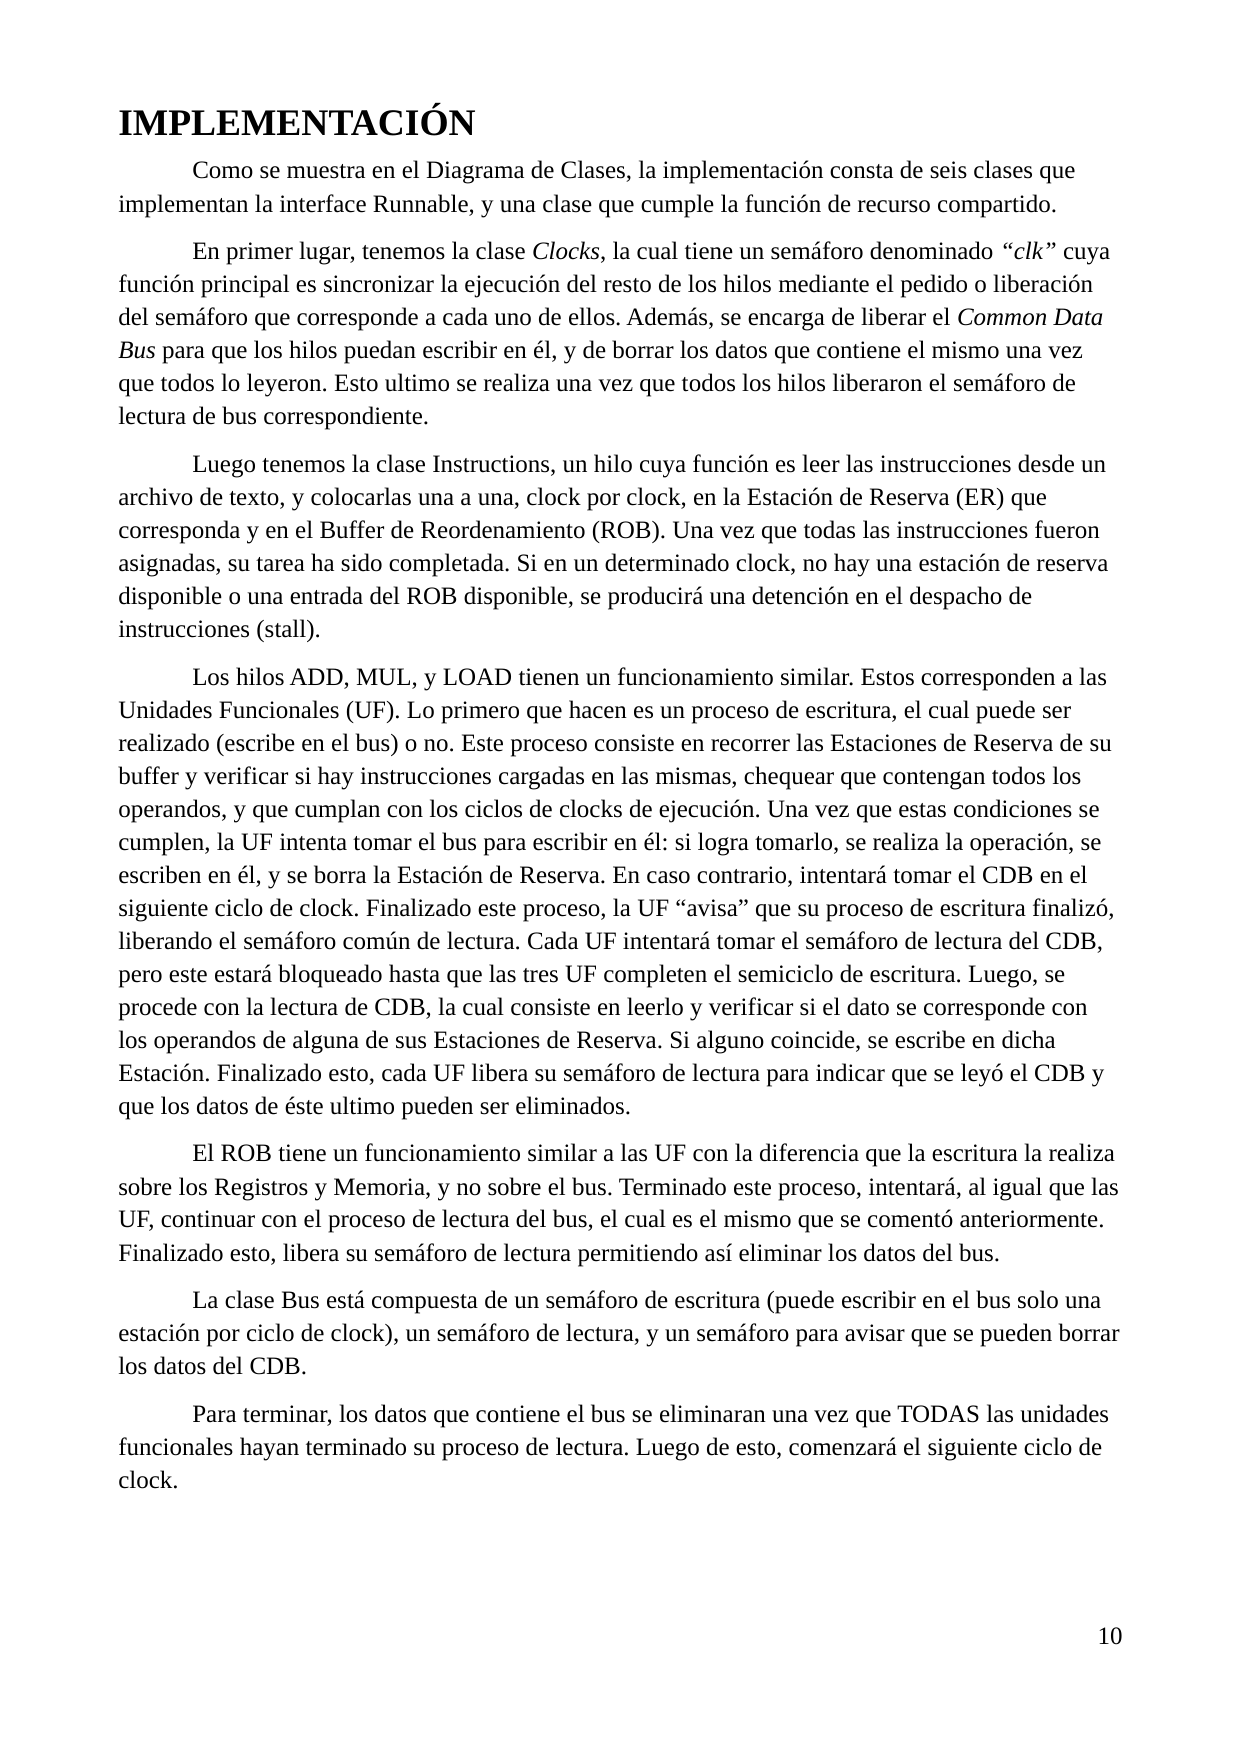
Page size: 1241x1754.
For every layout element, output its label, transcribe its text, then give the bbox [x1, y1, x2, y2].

text Los hilos ADD, MUL, y LOAD tienen un funcionamiento similar. Estos corresponden a las Unidades Funcionales (UF). Lo primero que hacen es un proceso de escritura, el cual puede ser realizado (escribe en el bus) o no. Este proceso consiste en recorrer las Estaciones de Reserva de su buffer y verificar si hay instrucciones cargadas en las mismas, chequear que contengan todos los operandos, y que cumplan con los ciclos de clocks de ejecución. Una vez que estas condiciones se cumplen, la UF intenta tomar el bus para escribir en él: si logra tomarlo, se realiza la operación, se escriben en él, y se borra la Estación de Reserva. En caso contrario, intentará tomar el CDB en el siguiente ciclo de clock. Finalizado este proceso, la UF “avisa” que su proceso de escritura finalizó, liberando el semáforo común de lectura. Cada UF intentará tomar el semáforo de lectura del CDB, pero este estará bloqueado hasta que las tres UF completen el semiciclo de escritura. Luego, se procede con la lectura de CDB, la cual consiste en leerlo y verificar si el dato se corresponde con los operandos de alguna de sus Estaciones de Reserva. Si alguno coincide, se escribe en dicha Estación. Finalizado esto, cada UF libera su semáforo de lectura para indicar que se leyó el CDB y que los datos de éste ultimo pueden ser eliminados. [118, 662, 1122, 1120]
text Para terminar, los datos que contiene el bus se eliminaran una vez que TODAS las unidades funcionales hayan terminado su proceso de lectura. Luego de esto, comenzará el siguiente ciclo de clock. [118, 1399, 1122, 1494]
subtitle IMPLEMENTACIÓN [118, 100, 1122, 143]
text El ROB tiene un funcionamiento similar a las UF con la diferencia que la escritura la realiza sobre los Registros y Memoria, y no sobre el bus. Terminado este proceso, intentará, al igual que las UF, continuar con el proceso de lectura del bus, el cual es el mismo que se comentó anteriormente. Finalizado esto, libera su semáforo de lectura permitiendo así eliminar los datos del bus. [118, 1138, 1122, 1266]
text La clase Bus está compuesta de un semáforo de escritura (puede escribir en el bus solo una estación por ciclo de clock), un semáforo de lectura, y un semáforo para avisar que se pueden borrar los datos del CDB. [118, 1285, 1122, 1380]
text Como se muestra en el Diagrama de Clases, la implementación consta de seis clases que implementan la interface Runnable, y una clase que cumple la función de recurso compartido. [118, 156, 1122, 217]
text Luego tenemos la clase Instructions, un hilo cuya función es leer las instrucciones desde un archivo de texto, y colocarlas una a una, clock por clock, en la Estación de Reserva (ER) que corresponda y en el Buffer de Reordenamiento (ROB). Una vez que todas las instrucciones fueron asignadas, su tarea ha sido completada. Si en un determinado clock, no hay una estación de reserva disponible o una entrada del ROB disponible, se producirá una detención en el despacho de instrucciones (stall). [118, 449, 1122, 643]
text En primer lugar, tenemos la clase Clocks, la cual tiene un semáforo denominado “clk” cuya función principal es sincronizar la ejecución del resto de los hilos mediante el pedido o liberación del semáforo que corresponde a cada uno de ellos. Además, se encarga de liberar el Common Data Bus para que los hilos puedan escribir en él, y de borrar los datos que contiene el mismo una vez que todos lo leyeron. Esto ultimo se realiza una vez que todos los hilos liberaron el semáforo de lectura de bus correspondiente. [118, 236, 1122, 430]
